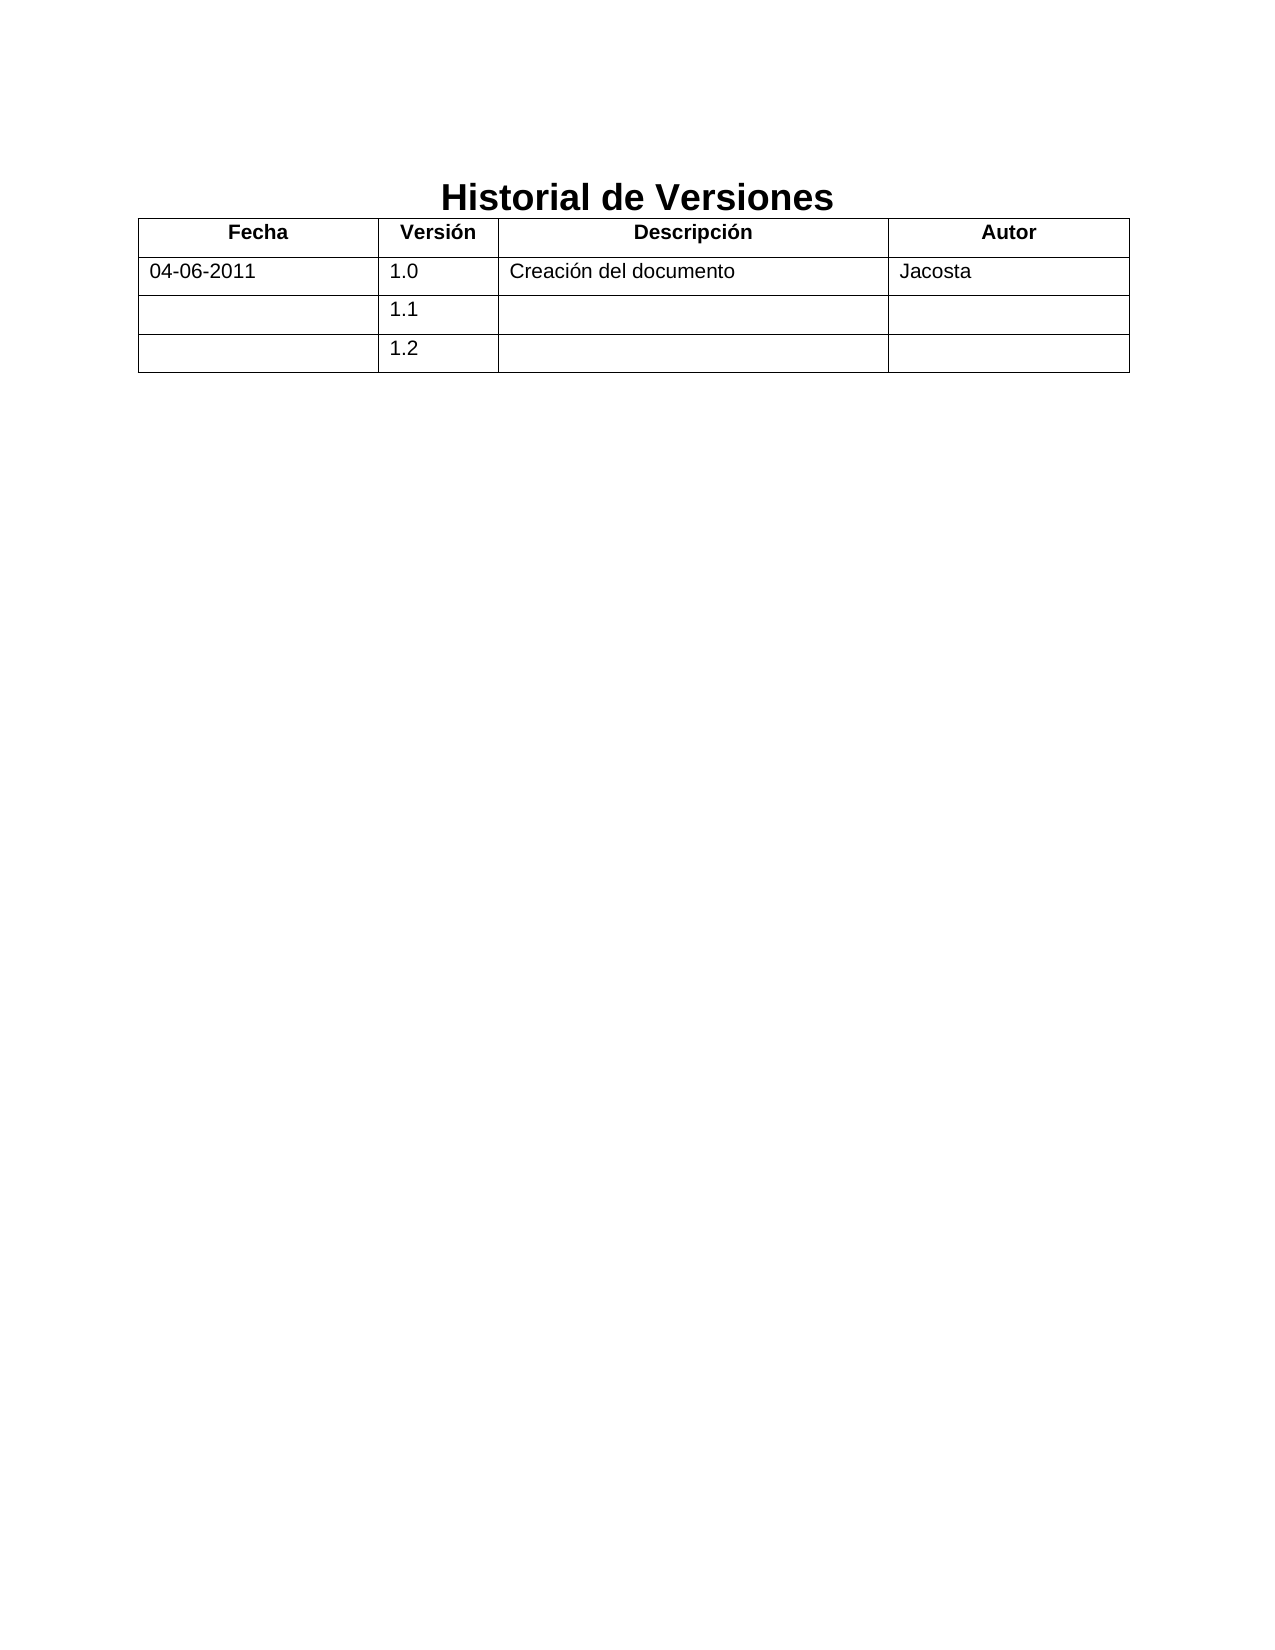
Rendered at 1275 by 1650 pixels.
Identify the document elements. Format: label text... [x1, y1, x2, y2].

table_cell [139, 335, 378, 372]
table_header Autor [889, 219, 1129, 257]
table_cell Creación del documento [499, 258, 888, 295]
table_cell [139, 296, 378, 334]
table_cell [499, 335, 888, 372]
table_cell 04-06-2011 [139, 258, 378, 295]
table_header Descripción [499, 219, 888, 257]
table_cell 1.1 [379, 296, 498, 334]
table_cell 1.0 [379, 258, 498, 295]
table_cell [499, 296, 888, 334]
table_cell [889, 296, 1129, 334]
table_cell [889, 335, 1129, 372]
table_cell Jacosta [889, 258, 1129, 295]
table_cell 1.2 [379, 335, 498, 372]
table_header Fecha [139, 219, 378, 257]
subtitle Historial de Versiones [150, 175, 1125, 218]
table_header Versión [379, 219, 498, 257]
